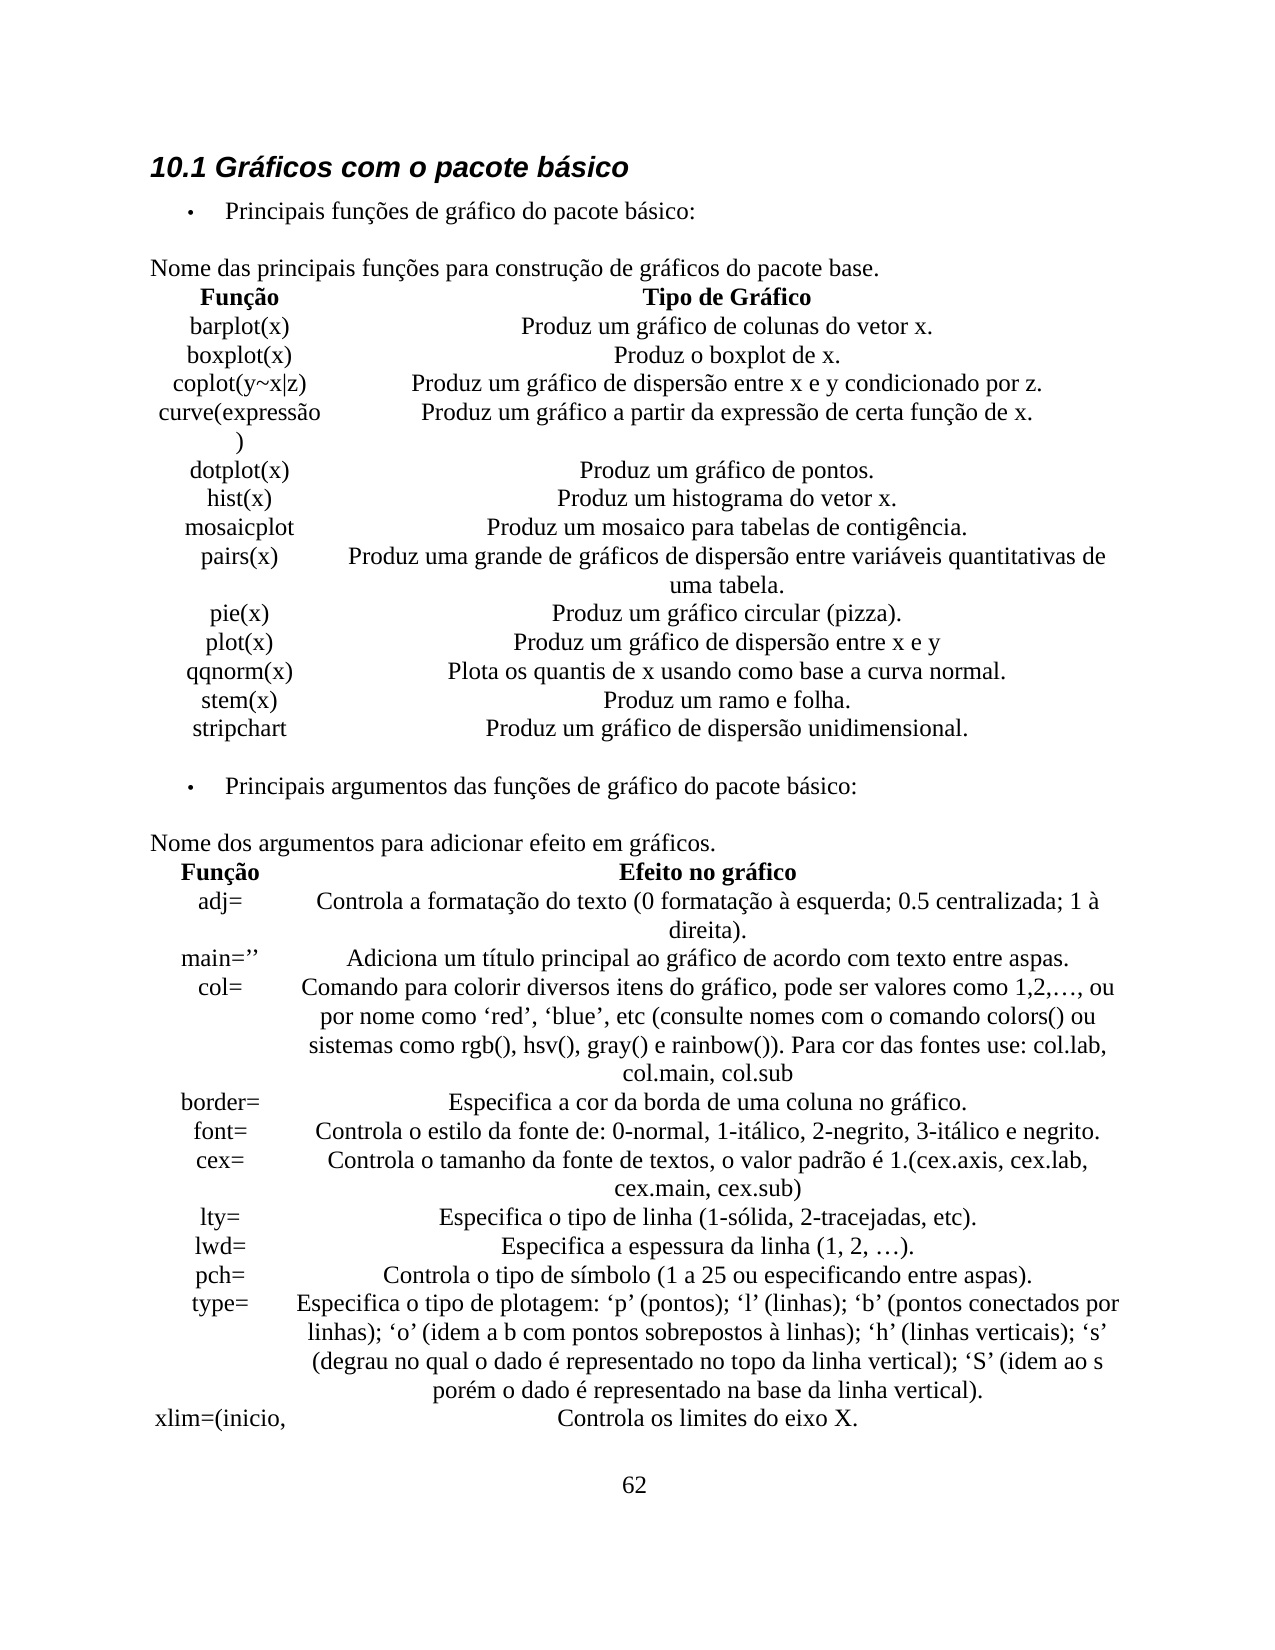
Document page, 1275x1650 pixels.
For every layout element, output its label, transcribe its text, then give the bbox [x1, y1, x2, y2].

table_cell Controla o estilo da fonte de: 0-normal, 1-itálico, 2-negrito, 3-itálico e negrito. [290, 1116, 1125, 1145]
table_cell Produz um gráfico de dispersão entre x e y [329, 627, 1125, 656]
table_cell Produz um gráfico de pontos. [329, 455, 1125, 483]
table_cell lty= [150, 1202, 290, 1231]
list Principais argumentos das funções de gráfico do pacote básico: [187, 771, 1125, 828]
table_cell Produz um gráfico de dispersão unidimensional. [329, 714, 1125, 742]
text Nome dos argumentos para adicionar efeito em gráficos. [150, 828, 1125, 857]
table_cell type= [150, 1289, 290, 1403]
table_cell Produz o boxplot de x. [329, 340, 1125, 368]
table_cell border= [150, 1087, 290, 1116]
table_cell Produz um histograma do vetor x. [329, 484, 1125, 512]
table_cell qqnorm(x) [150, 656, 329, 685]
table_cell Controla a formatação do texto (0 formatação à esquerda; 0.5 centralizada; 1 à direita). [290, 886, 1125, 943]
table_cell Especifica o tipo de linha (1-sólida, 2-tracejadas, etc). [290, 1202, 1125, 1231]
table_cell Controla o tamanho da fonte de textos, o valor padrão é 1.(cex.axis, cex.lab, cex.main, cex.sub) [290, 1145, 1125, 1202]
table_cell main=’’ [150, 944, 290, 972]
table_cell Produz um gráfico de colunas do vetor x. [329, 311, 1125, 340]
table_cell boxplot(x) [150, 340, 329, 368]
text Nome das principais funções para construção de gráficos do pacote base. [150, 253, 1125, 282]
table_cell col= [150, 972, 290, 1087]
table_cell Produz um gráfico circular (pizza). [329, 599, 1125, 627]
subtitle 10.1 Gráficos com o pacote básico [150, 150, 1125, 183]
table_cell barplot(x) [150, 311, 329, 340]
table_cell Adiciona um título principal ao gráfico de acordo com texto entre aspas. [290, 944, 1125, 972]
table_cell Produz uma grande de gráficos de dispersão entre variáveis quantitativas de uma tabela. [329, 541, 1125, 598]
table_cell pairs(x) [150, 541, 329, 598]
table_cell adj= [150, 886, 290, 943]
table_cell Comando para colorir diversos itens do gráfico, pode ser valores como 1,2,…, ou por nome como ‘red’, ‘blue’, etc (consulte nomes com o comando colors() ou sistemas como rgb(), hsv(), gray() e rainbow()). Para cor das fontes use: col.lab, col.main, col.sub [290, 972, 1125, 1087]
table_cell Controla os limites do eixo X. [290, 1404, 1125, 1432]
table_cell Produz um ramo e folha. [329, 685, 1125, 713]
table_header Função [150, 857, 290, 886]
table_cell Controla o tipo de símbolo (1 a 25 ou especificando entre aspas). [290, 1260, 1125, 1288]
table_cell dotplot(x) [150, 455, 329, 483]
table_cell stripchart [150, 714, 329, 742]
table_cell Produz um gráfico de dispersão entre x e y condicionado por z. [329, 369, 1125, 397]
table_cell mosaicplot [150, 512, 329, 541]
table_cell plot(x) [150, 627, 329, 656]
table_cell Especifica a espessura da linha (1, 2, …). [290, 1231, 1125, 1260]
table_header Função [150, 282, 329, 311]
table_cell pch= [150, 1260, 290, 1288]
table_cell cex= [150, 1145, 290, 1202]
table_header Tipo de Gráfico [329, 282, 1125, 311]
table_cell Especifica o tipo de plotagem: ‘p’ (pontos); ‘l’ (linhas); ‘b’ (pontos conectados por linhas); ‘o’ (idem a b com pontos sobrepostos à linhas); ‘h’ (linhas verticais); ‘s’ (degrau no qual o dado é representado no topo da linha vertical); ‘S’ (idem ao s porém o dado é representado na base da linha vertical). [290, 1289, 1125, 1403]
table_cell lwd= [150, 1231, 290, 1260]
table_cell Produz um mosaico para tabelas de contigência. [329, 512, 1125, 541]
table_cell Produz um gráfico a partir da expressão de certa função de x. [329, 397, 1125, 455]
list Principais funções de gráfico do pacote básico: [187, 196, 1125, 253]
table_cell xlim=(inicio, [150, 1404, 290, 1432]
table_cell Plota os quantis de x usando como base a curva normal. [329, 656, 1125, 685]
table_cell curve(expressão) [150, 397, 329, 455]
table_cell hist(x) [150, 484, 329, 512]
table_cell coplot(y~x|z) [150, 369, 329, 397]
table_cell stem(x) [150, 685, 329, 713]
table_header Efeito no gráfico [290, 857, 1125, 886]
table_cell pie(x) [150, 599, 329, 627]
table_cell font= [150, 1116, 290, 1145]
table_cell Especifica a cor da borda de uma coluna no gráfico. [290, 1087, 1125, 1116]
